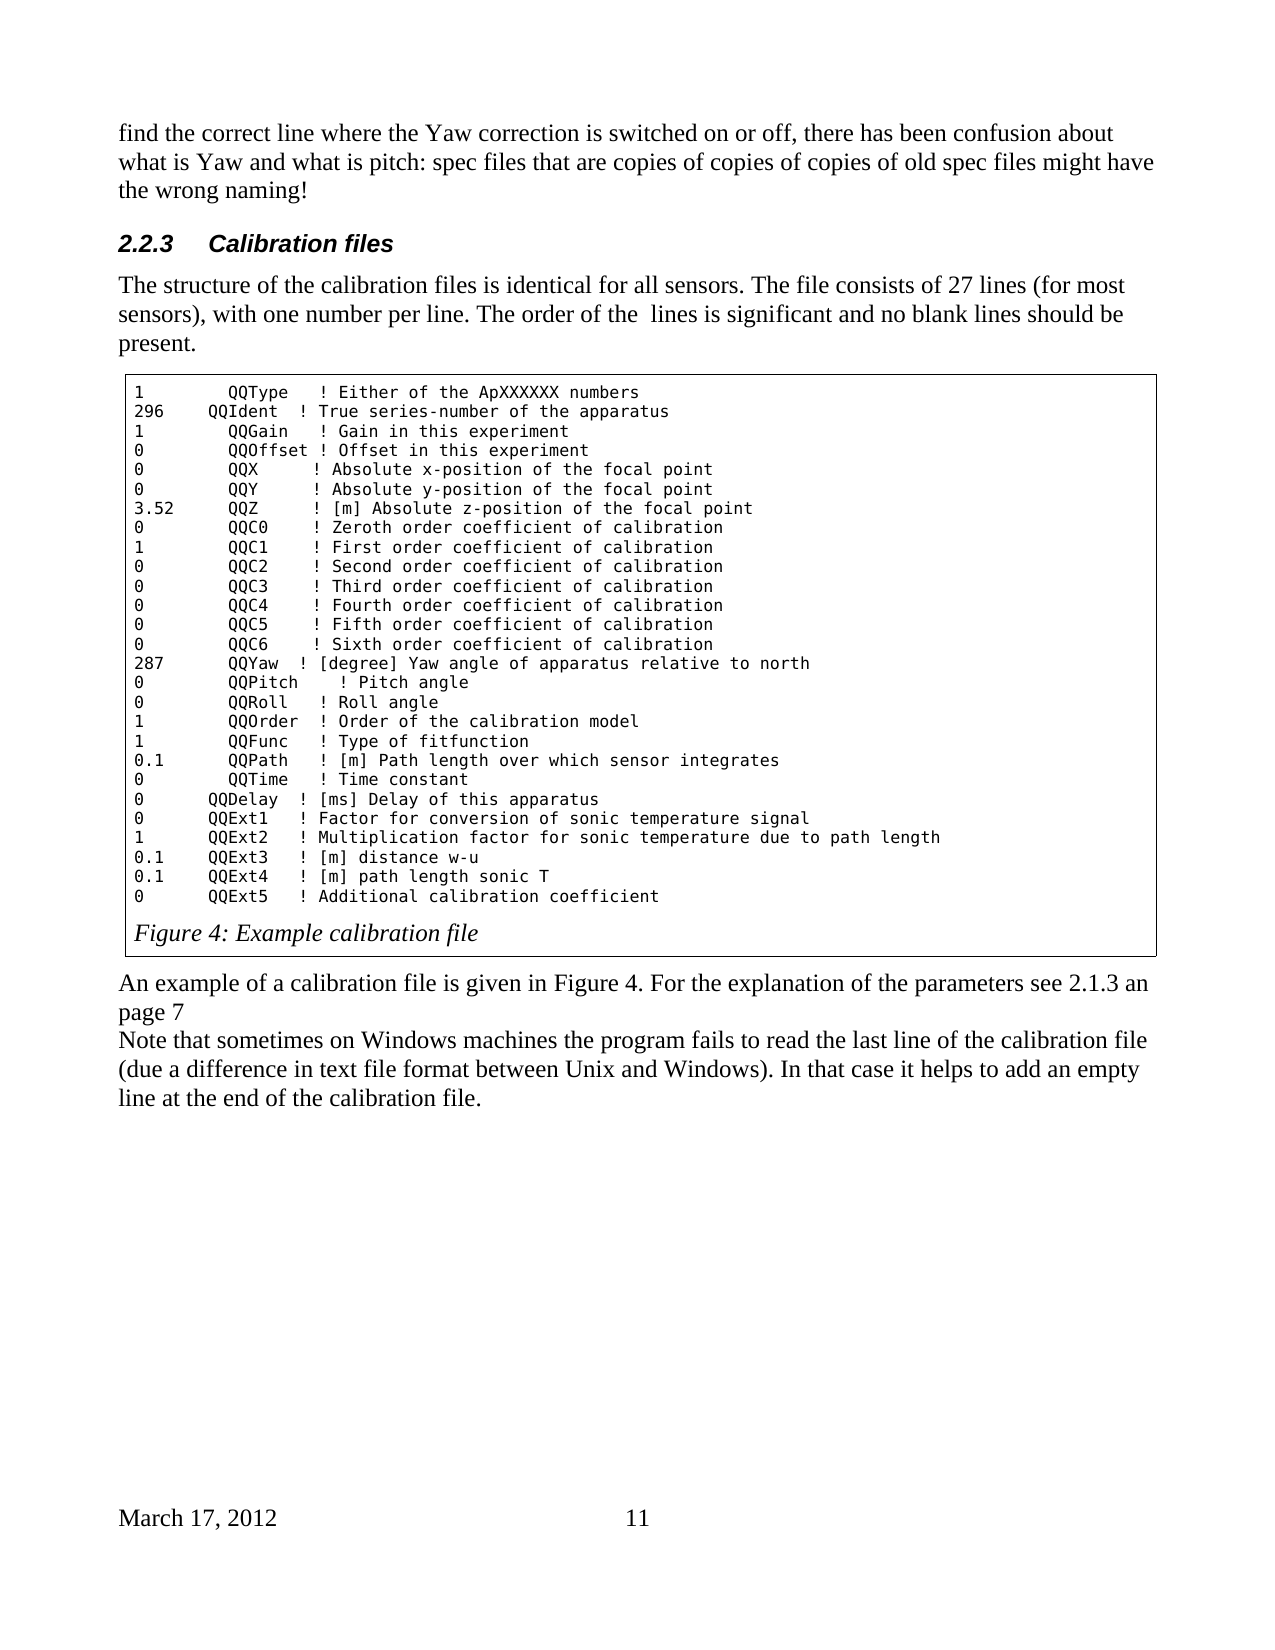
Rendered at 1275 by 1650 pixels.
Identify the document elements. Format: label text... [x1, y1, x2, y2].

text 0 QQC5 ! Fifth order coefficient of calibration [134, 615, 1147, 635]
text find the correct line where the Yaw correction is switched on or off, there has been confusion about what is Yaw and what is pitch: spec files that are copies of copies of copies of old spec files might have the wrong naming! [118, 118, 1157, 204]
text 0 QQTime ! Time constant [134, 770, 1147, 790]
text 296 QQIdent ! True series-number of the apparatus [134, 402, 1147, 422]
text 1 QQExt2 ! Multiplication factor for sonic temperature due to path length [134, 828, 1147, 848]
text 0 QQDelay ! [ms] Delay of this apparatus [134, 790, 1147, 809]
text 0 QQC2 ! Second order coefficient of calibration [134, 557, 1147, 577]
text 287 QQYaw ! [degree] Yaw angle of apparatus relative to north [134, 654, 1147, 673]
text 1 QQGain ! Gain in this experiment [134, 422, 1147, 441]
text 1 QQOrder ! Order of the calibration model [134, 712, 1147, 732]
text 3.52 QQZ ! [m] Absolute z-position of the focal point [134, 499, 1147, 518]
text 1 QQType ! Either of the ApXXXXXX numbers [134, 383, 1147, 402]
text 0 QQOffset ! Offset in this experiment [134, 441, 1147, 460]
text 0 QQC3 ! Third order coefficient of calibration [134, 577, 1147, 596]
text 0.1 QQExt4 ! [m] path length sonic T [134, 867, 1147, 887]
text 0 QQExt5 ! Additional calibration coefficient [134, 887, 1147, 906]
text 0 QQPitch ! Pitch angle [134, 673, 1147, 693]
text 0 QQC4 ! Fourth order coefficient of calibration [134, 596, 1147, 615]
text The structure of the calibration files is identical for all sensors. The file consists of 27 lines (for most sensors), with one number per line. The order of the lines is significant and no blank lines should be present. [118, 270, 1157, 357]
text 0 QQRoll ! Roll angle [134, 693, 1147, 712]
text 0.1 QQExt3 ! [m] distance w-u [134, 848, 1147, 867]
text 0 QQY ! Absolute y-position of the focal point [134, 480, 1147, 499]
text An example of a calibration file is given in Figure 4. For the explanation of the parameters see 2.1.3 an page 7 [118, 357, 1157, 1026]
text 0.1 QQPath ! [m] Path length over which sensor integrates [134, 751, 1147, 770]
subtitle Calibration files [118, 229, 1157, 258]
text 0 QQExt1 ! Factor for conversion of sonic temperature signal [134, 809, 1147, 828]
text 1 QQC1 ! First order coefficient of calibration [134, 538, 1147, 557]
text 1 QQFunc ! Type of fitfunction [134, 732, 1147, 751]
text Figure 4: Example calibration file [134, 918, 1147, 947]
text Note that sometimes on Windows machines the program fails to read the last line of the calibration file (due a difference in text file format between Unix and Windows). In that case it helps to add an empty line at the end of the calibration file. [118, 1026, 1157, 1112]
text 0 QQC0 ! Zeroth order coefficient of calibration [134, 518, 1147, 538]
text 0 QQC6 ! Sixth order coefficient of calibration [134, 635, 1147, 654]
text 0 QQX ! Absolute x-position of the focal point [134, 460, 1147, 480]
